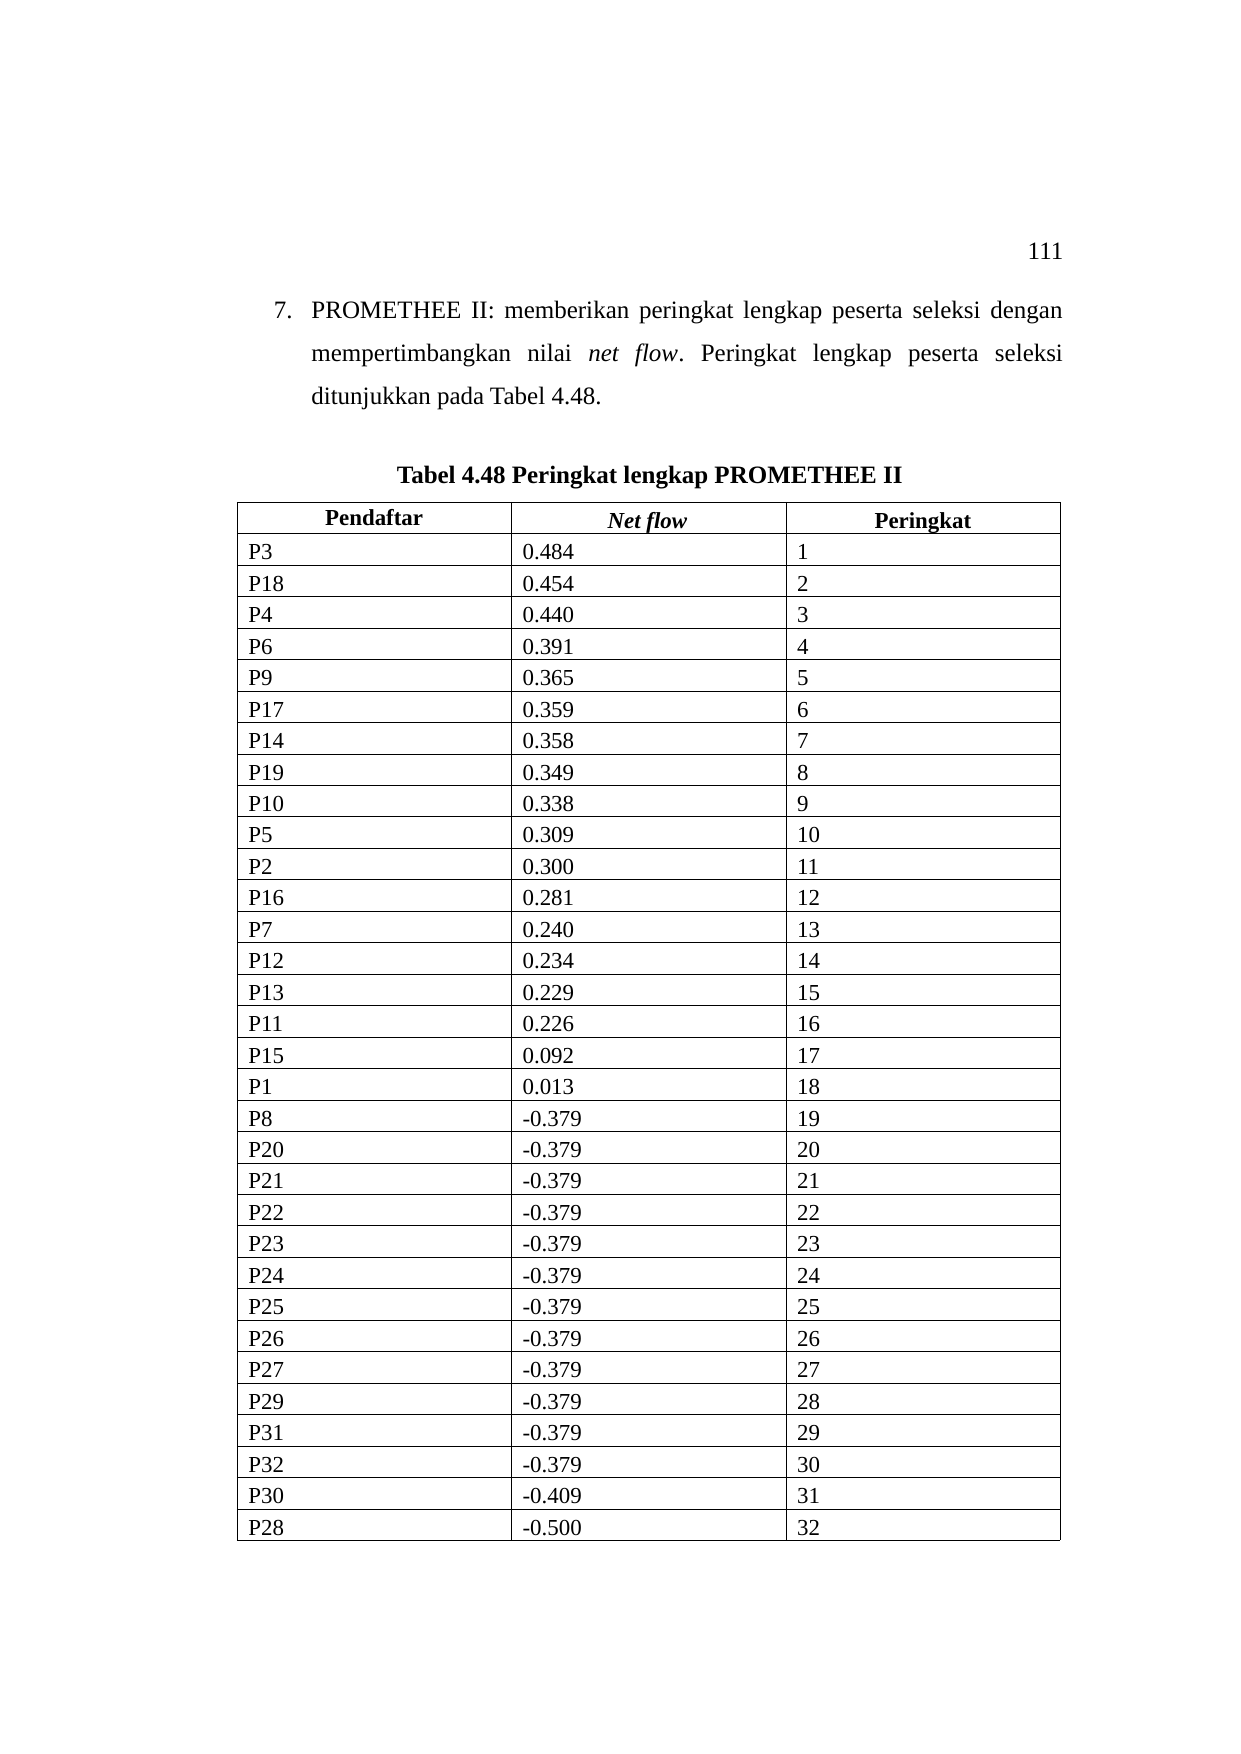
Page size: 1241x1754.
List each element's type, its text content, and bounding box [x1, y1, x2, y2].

table_cell P1 [238, 1069, 511, 1099]
table_cell -0.379 [512, 1101, 786, 1131]
table_cell 0.358 [512, 723, 786, 753]
table_cell P2 [238, 849, 511, 879]
table_cell 7 [787, 723, 1060, 753]
table_cell 0.338 [512, 786, 786, 816]
table_cell 0.440 [512, 597, 786, 628]
table_cell P5 [238, 817, 511, 848]
table_cell 22 [787, 1195, 1060, 1225]
table_cell 0.309 [512, 817, 786, 848]
table_cell P3 [238, 534, 511, 565]
table_cell 13 [787, 912, 1060, 942]
table_cell 17 [787, 1038, 1060, 1068]
table_cell 30 [787, 1447, 1060, 1477]
table_cell -0.379 [512, 1289, 786, 1320]
table_header Net flow [512, 503, 786, 533]
table_cell P8 [238, 1101, 511, 1131]
table_cell 11 [787, 849, 1060, 879]
table_cell P28 [238, 1510, 511, 1540]
table_cell -0.500 [512, 1510, 786, 1540]
table_cell 0.281 [512, 880, 786, 911]
table_cell -0.379 [512, 1132, 786, 1162]
table_cell 21 [787, 1164, 1060, 1194]
table_cell 0.365 [512, 660, 786, 691]
list PROMETHEE II: memberikan peringkat lengkap peserta seleksi dengan mempertimbangkan nilai net flow. Peringkat lengkap peserta seleksi ditunjukkan pada Tabel 4.48. [274, 295, 1063, 410]
table_cell 19 [787, 1101, 1060, 1131]
table_cell 23 [787, 1226, 1060, 1257]
table_cell 3 [787, 597, 1060, 628]
table_cell P27 [238, 1352, 511, 1383]
table_cell P31 [238, 1415, 511, 1446]
text Tabel 4.48 Peringkat lengkap PROMETHEE II [236, 461, 1063, 489]
table_cell 5 [787, 660, 1060, 691]
table_cell -0.379 [512, 1415, 786, 1446]
table_cell 0.454 [512, 566, 786, 596]
table_cell 0.240 [512, 912, 786, 942]
table_cell P24 [238, 1258, 511, 1288]
table_cell P25 [238, 1289, 511, 1320]
table_cell P11 [238, 1006, 511, 1037]
table_cell 16 [787, 1006, 1060, 1037]
table_cell 25 [787, 1289, 1060, 1320]
table_cell 0.300 [512, 849, 786, 879]
table_cell 0.092 [512, 1038, 786, 1068]
table_cell P14 [238, 723, 511, 753]
table_cell P13 [238, 975, 511, 1005]
table_cell 20 [787, 1132, 1060, 1162]
table_cell P29 [238, 1384, 511, 1414]
table_cell P10 [238, 786, 511, 816]
table_cell 32 [787, 1510, 1060, 1540]
table_cell 0.013 [512, 1069, 786, 1099]
table_header Pendaftar [238, 503, 511, 533]
table_cell 4 [787, 629, 1060, 659]
table_cell 6 [787, 692, 1060, 722]
table_cell 0.234 [512, 943, 786, 974]
table_cell P18 [238, 566, 511, 596]
table_cell 0.391 [512, 629, 786, 659]
table_cell -0.379 [512, 1352, 786, 1383]
table_cell 18 [787, 1069, 1060, 1099]
table_cell 9 [787, 786, 1060, 816]
table_cell P22 [238, 1195, 511, 1225]
table_cell P6 [238, 629, 511, 659]
table_cell 0.484 [512, 534, 786, 565]
table_cell 12 [787, 880, 1060, 911]
table_cell P23 [238, 1226, 511, 1257]
table_cell P21 [238, 1164, 511, 1194]
table_cell -0.379 [512, 1164, 786, 1194]
table_cell 31 [787, 1478, 1060, 1508]
table_cell P19 [238, 755, 511, 785]
table_cell -0.379 [512, 1321, 786, 1351]
table_cell P15 [238, 1038, 511, 1068]
table_cell 28 [787, 1384, 1060, 1414]
table_cell 0.359 [512, 692, 786, 722]
table_cell 0.229 [512, 975, 786, 1005]
table_cell 24 [787, 1258, 1060, 1288]
table_cell -0.379 [512, 1226, 786, 1257]
table_cell 14 [787, 943, 1060, 974]
table_cell P12 [238, 943, 511, 974]
table_cell P26 [238, 1321, 511, 1351]
table_cell 10 [787, 817, 1060, 848]
table_cell 1 [787, 534, 1060, 565]
table_cell 27 [787, 1352, 1060, 1383]
table_cell 2 [787, 566, 1060, 596]
table_cell -0.409 [512, 1478, 786, 1508]
table_cell -0.379 [512, 1384, 786, 1414]
table_cell -0.379 [512, 1258, 786, 1288]
table_cell 15 [787, 975, 1060, 1005]
table_cell P9 [238, 660, 511, 691]
table_cell -0.379 [512, 1447, 786, 1477]
table_cell 29 [787, 1415, 1060, 1446]
table_cell 26 [787, 1321, 1060, 1351]
table_cell 0.226 [512, 1006, 786, 1037]
table_header Peringkat [787, 503, 1060, 533]
table_cell 8 [787, 755, 1060, 785]
table_cell P4 [238, 597, 511, 628]
table_cell P32 [238, 1447, 511, 1477]
table_cell P30 [238, 1478, 511, 1508]
table_cell P7 [238, 912, 511, 942]
table_cell 0.349 [512, 755, 786, 785]
table_cell -0.379 [512, 1195, 786, 1225]
table_cell P17 [238, 692, 511, 722]
table_cell P16 [238, 880, 511, 911]
table_cell P20 [238, 1132, 511, 1162]
